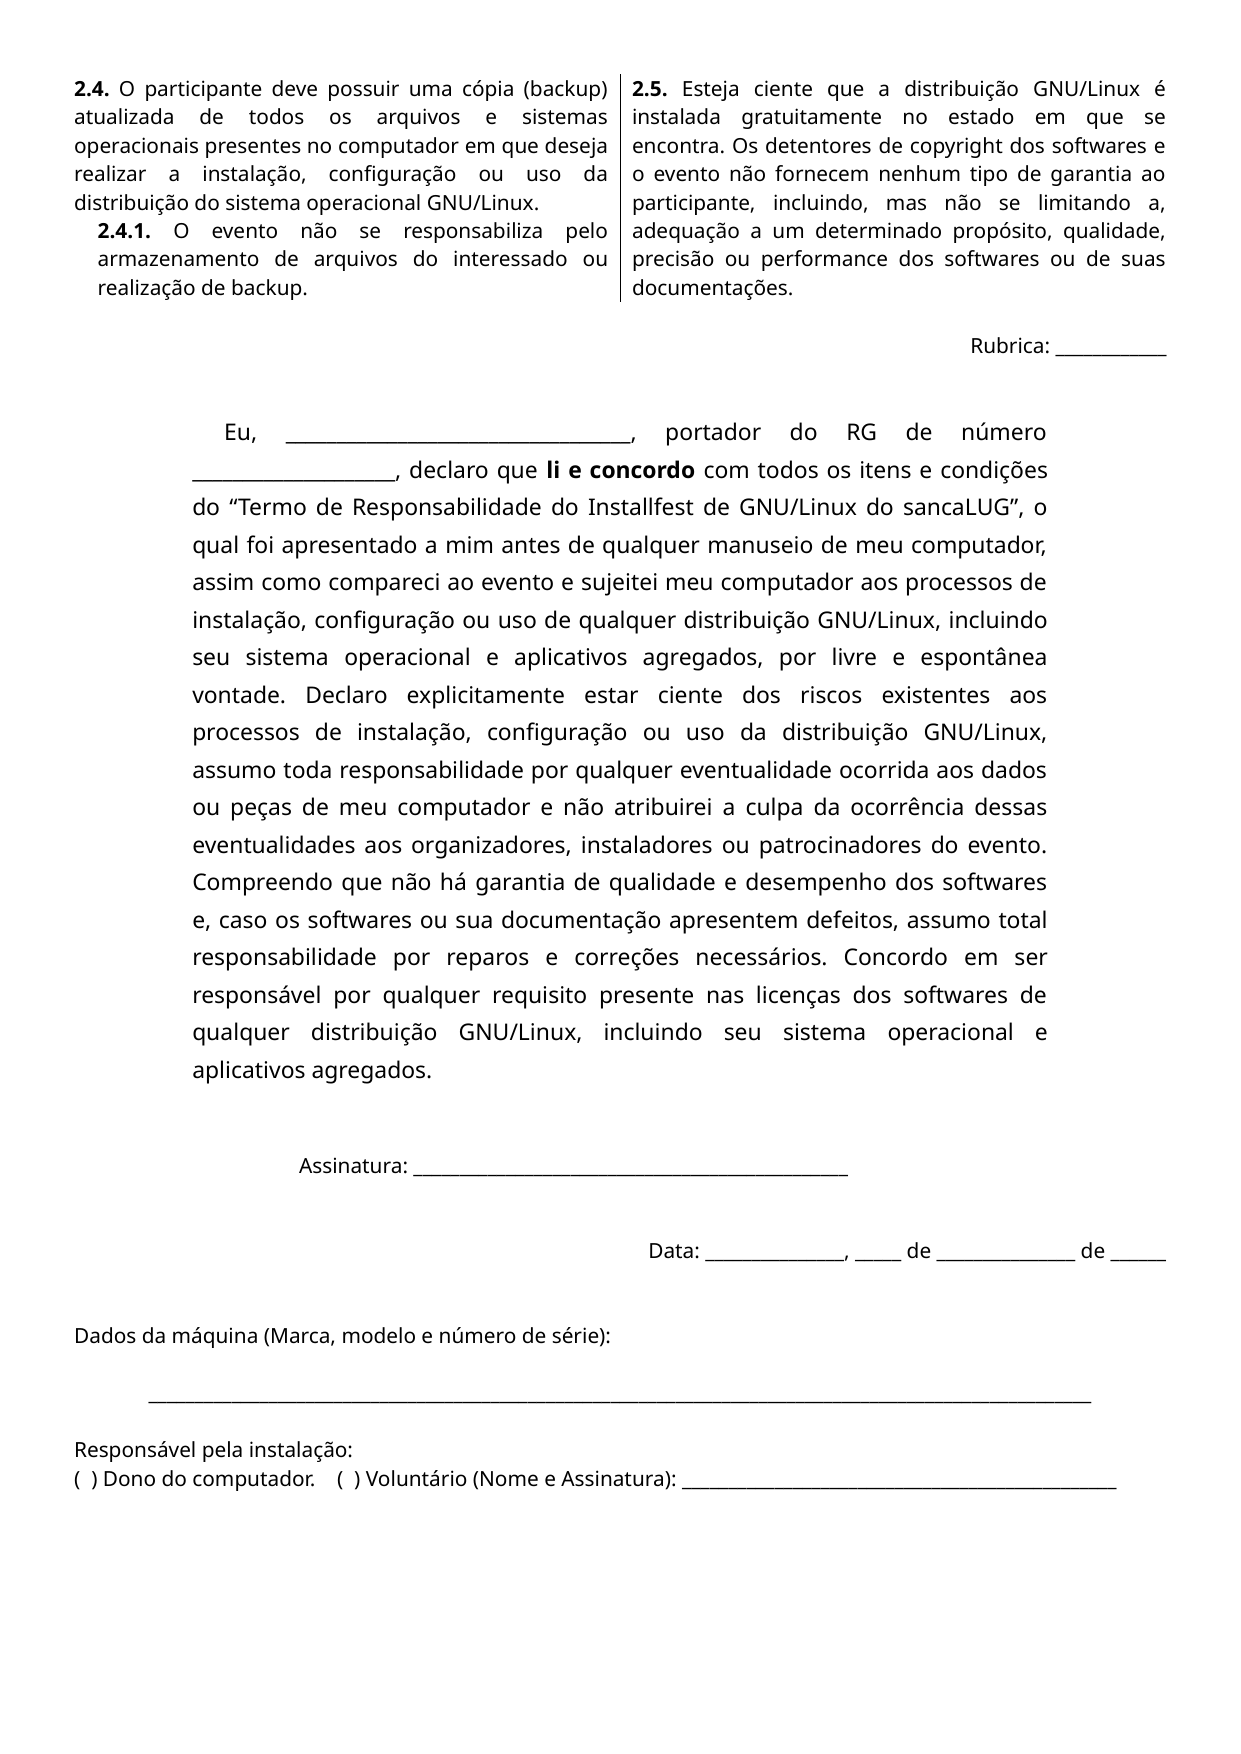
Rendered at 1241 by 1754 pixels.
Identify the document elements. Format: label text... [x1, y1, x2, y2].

text 2.4.1. O evento não se responsabiliza pelo armazenamento de arquivos do interessado ou realização de backup. [97, 216, 608, 301]
text 2.5. Esteja ciente que a distribuição GNU/Linux é instalada gratuitamente no estado em que se encontra. Os detentores de copyright dos softwares e o evento não fornecem nenhum tipo de garantia ao participante, incluindo, mas não se limitando a, adequação a um determinado propósito, qualidade, precisão ou performance dos softwares ou de suas documentações. [632, 74, 1166, 301]
text Dados da máquina (Marca, modelo e número de série): [74, 1321, 1166, 1350]
text Data: _______________, _____ de _______________ de ______ [74, 1236, 1166, 1264]
text 2.4. O participante deve possuir uma cópia (backup) atualizada de todos os arquivos e sistemas operacionais presentes no computador em que deseja realizar a instalação, configuração ou uso da distribuição do sistema operacional GNU/Linux. [74, 74, 608, 216]
text Responsável pela instalação: [74, 1435, 1166, 1464]
text ( ) Dono do computador. ( ) Voluntário (Nome e Assinatura): _______________________________________________ [74, 1464, 1166, 1492]
text Eu, __________________________________, portador do RG de número ____________________, declaro que li e concordo com todos os itens e condições do “Termo de Responsabilidade do Installfest de GNU/Linux do sancaLUG”, o qual foi apresentado a mim antes de qualquer manuseio de meu computador, assim como compareci ao evento e sujeitei meu computador aos processos de instalação, configuração ou uso de qualquer distribuição GNU/Linux, incluindo seu sistema operacional e aplicativos agregados, por livre e espontânea vontade. Declaro explicitamente estar ciente dos riscos existentes aos processos de instalação, configuração ou uso da distribuição GNU/Linux, assumo toda responsabilidade por qualquer eventualidade ocorrida aos dados ou peças de meu computador e não atribuirei a culpa da ocorrência dessas eventualidades aos organizadores, instaladores ou patrocinadores do evento. Compreendo que não há garantia de qualidade e desempenho dos softwares e, caso os softwares ou sua documentação apresentem defeitos, assumo total responsabilidade por reparos e correções necessários. Concordo em ser responsável por qualquer requisito presente nas licenças dos softwares de qualquer distribuição GNU/Linux, incluindo seu sistema operacional e aplicativos agregados. [192, 416, 1048, 1085]
text ______________________________________________________________________________________________________ [74, 1378, 1166, 1407]
text Rubrica: ____________ [74, 331, 1166, 359]
text Assinatura: _______________________________________________ [74, 1151, 1166, 1179]
